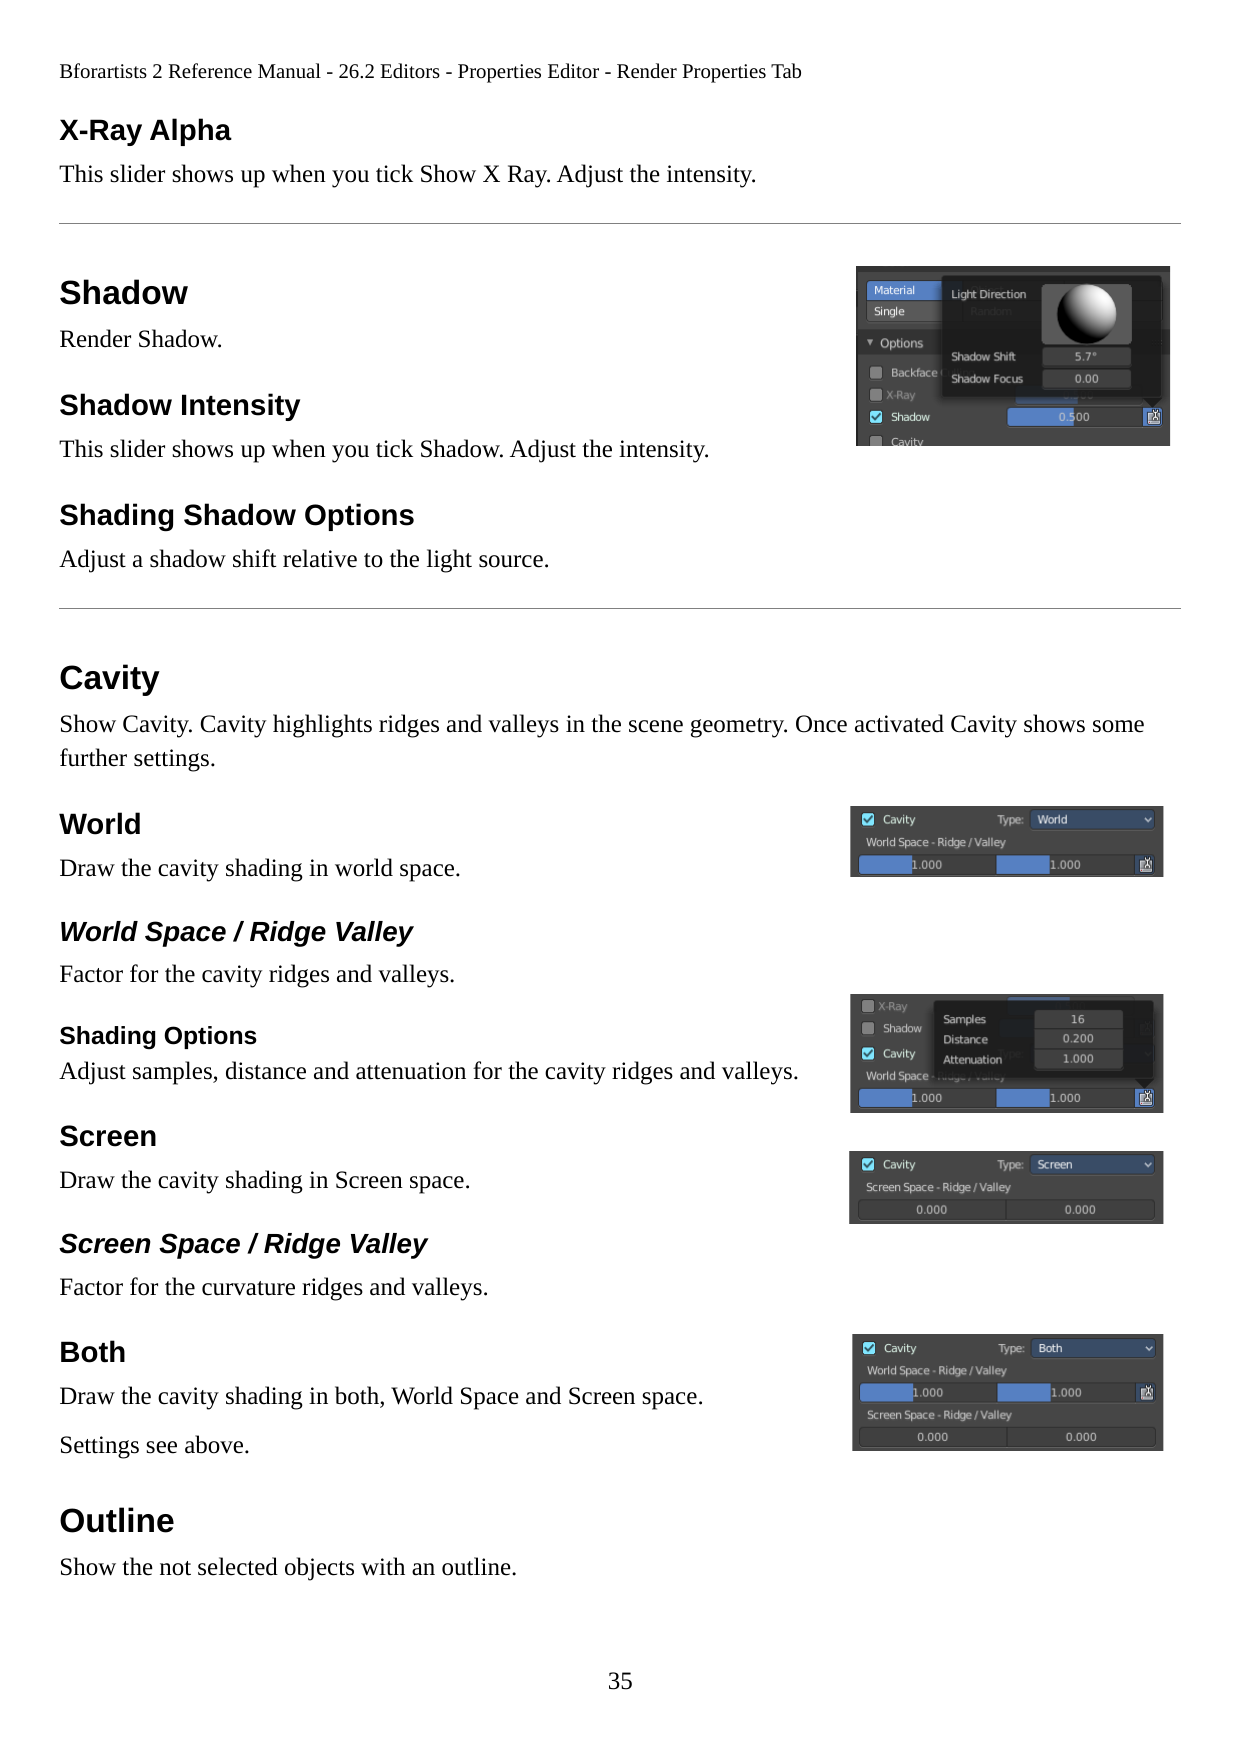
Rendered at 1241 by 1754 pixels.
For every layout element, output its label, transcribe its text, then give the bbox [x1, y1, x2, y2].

subtitle Outline [59, 1500, 1181, 1539]
text Show Cavity. Cavity highlights ridges and valleys in the scene geometry. Once activated Cavity shows some further settings. [59, 709, 1181, 772]
subtitle Shading Options [59, 1021, 850, 1049]
subtitle Both [59, 1335, 852, 1369]
text This slider shows up when you tick Show X Ray. Adjust the intensity. [59, 159, 1181, 188]
text [1171, 324, 1181, 353]
picture [850, 994, 1164, 1113]
subtitle Shadow [59, 273, 856, 312]
picture [852, 1334, 1164, 1451]
subtitle Shading Shadow Options [59, 498, 1181, 531]
text Draw the cavity shading in both, World Space and Screen space. [59, 1381, 852, 1410]
subtitle [1171, 388, 1181, 421]
text Adjust a shadow shift relative to the light source. [59, 544, 1181, 573]
text Settings see above. [59, 1431, 1181, 1459]
text Show the not selected objects with an outline. [59, 1552, 1181, 1580]
subtitle [1164, 1335, 1181, 1369]
picture [850, 806, 1164, 877]
text This slider shows up when you tick Shadow. Adjust the intensity. [59, 434, 1181, 463]
subtitle Cavity [59, 658, 1181, 697]
subtitle Shadow Intensity [59, 388, 856, 421]
text Draw the cavity shading in world space. [59, 853, 1181, 882]
subtitle [1164, 807, 1181, 841]
text Draw the cavity shading in Screen space. [59, 1166, 849, 1194]
picture [856, 266, 1171, 446]
subtitle [1171, 273, 1181, 312]
text Factor for the curvature ridges and valleys. [59, 1272, 1181, 1300]
subtitle X-Ray Alpha [59, 113, 1181, 146]
picture [849, 1151, 1164, 1224]
text Render Shadow. [59, 324, 856, 353]
subtitle Screen Space / Ridge Valley [59, 1227, 1181, 1259]
text Factor for the cavity ridges and valleys. [59, 959, 1181, 988]
subtitle World [59, 807, 850, 841]
text Adjust samples, distance and attenuation for the cavity ridges and valleys. [59, 1056, 850, 1084]
subtitle [1164, 1021, 1181, 1049]
subtitle World Space / Ridge Valley [59, 915, 1181, 947]
subtitle Screen [59, 1119, 1181, 1153]
